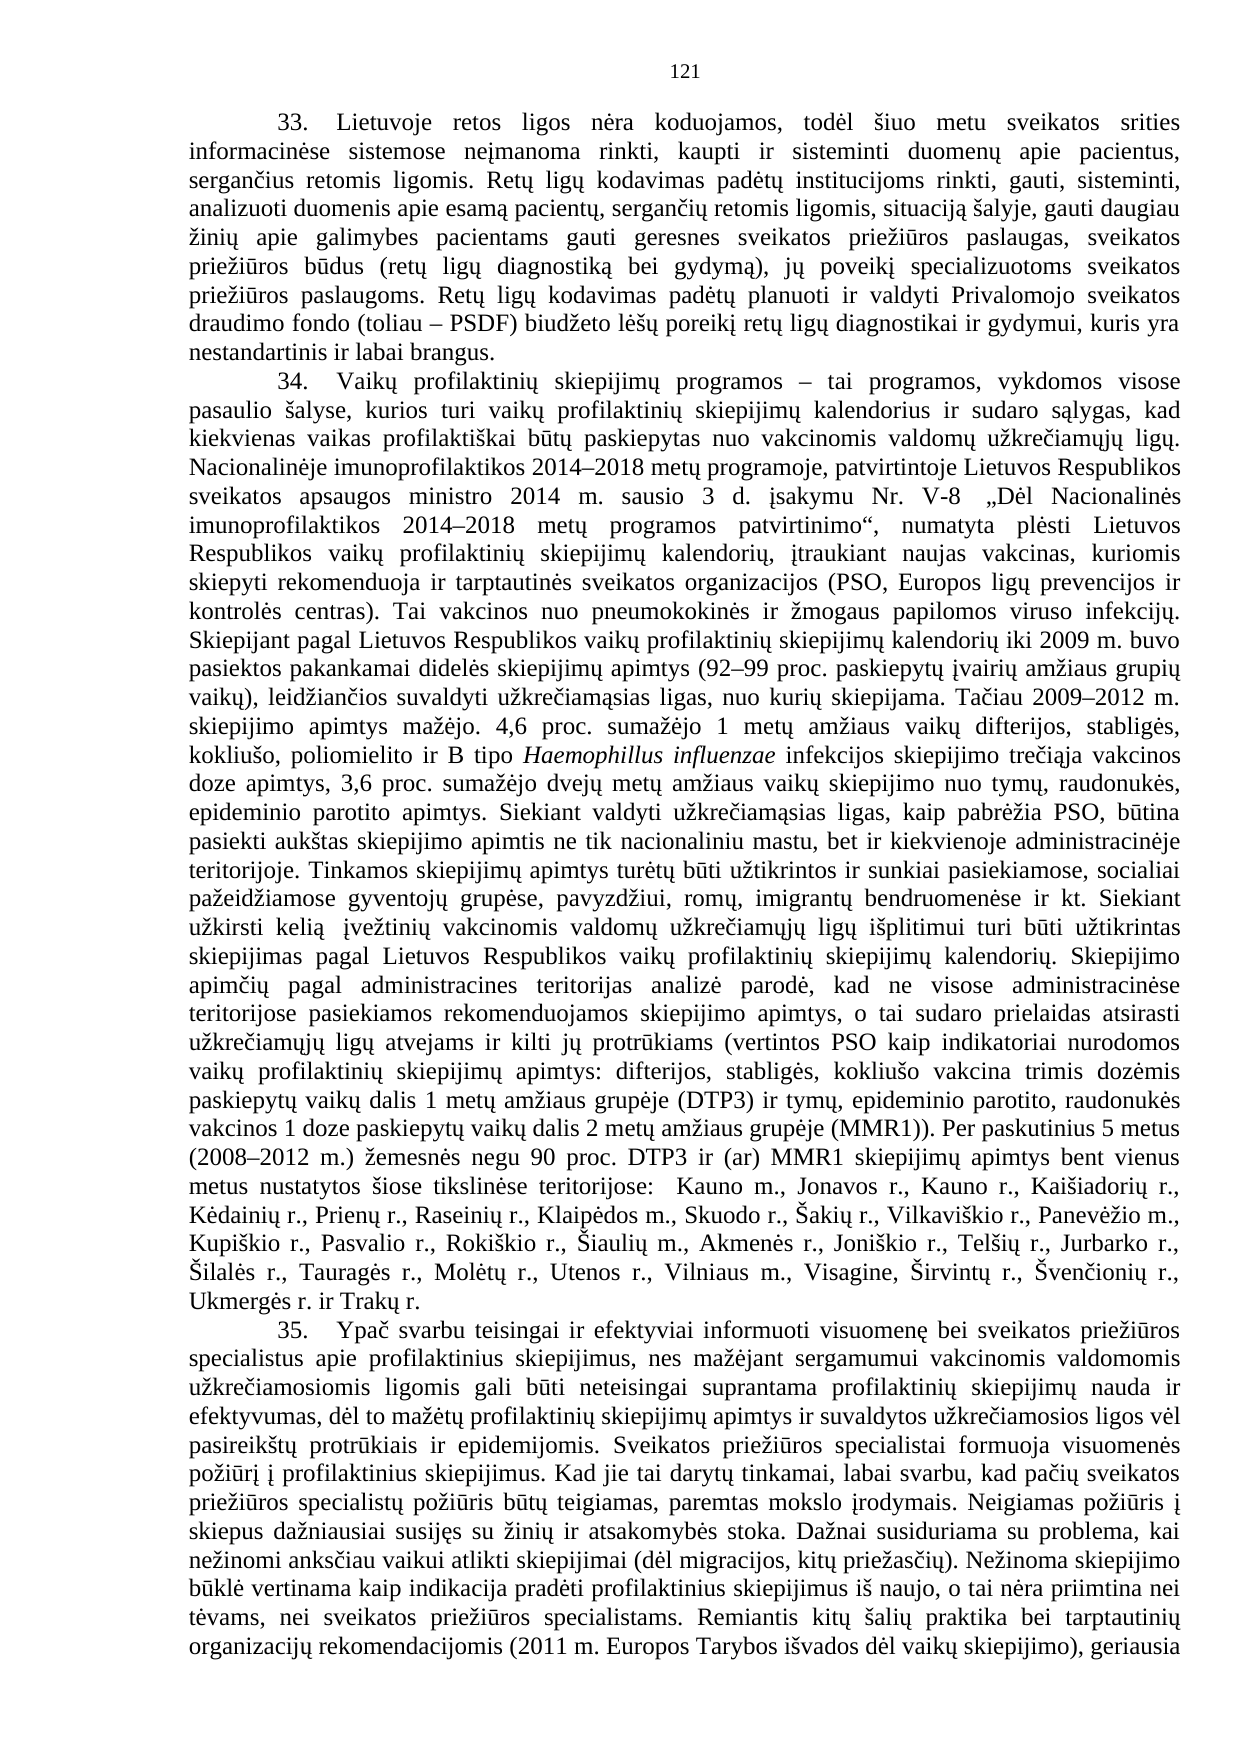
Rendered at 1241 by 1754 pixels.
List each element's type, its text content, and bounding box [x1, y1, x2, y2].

text 35. Ypač svarbu teisingai ir efektyviai informuoti visuomenę bei sveikatos priežiūros specialistus apie profilaktinius skiepijimus, nes mažėjant sergamumui vakcinomis valdomomis užkrečiamosiomis ligomis gali būti neteisingai suprantama profilaktinių skiepijimų nauda ir efektyvumas, dėl to mažėtų profilaktinių skiepijimų apimtys ir suvaldytos užkrečiamosios ligos vėl pasireikštų protrūkiais ir epidemijomis. Sveikatos priežiūros specialistai formuoja visuomenės požiūrį į profilaktinius skiepijimus. Kad jie tai darytų tinkamai, labai svarbu, kad pačių sveikatos priežiūros specialistų požiūris būtų teigiamas, paremtas mokslo įrodymais. Neigiamas požiūris į skiepus dažniausiai susijęs su žinių ir atsakomybės stoka. Dažnai susiduriama su problema, kai nežinomi anksčiau vaikui atlikti skiepijimai (dėl migracijos, kitų priežasčių). Nežinoma skiepijimo būklė vertinama kaip indikacija pradėti profilaktinius skiepijimus iš naujo, o tai nėra priimtina nei tėvams, nei sveikatos priežiūros specialistams. Remiantis kitų šalių praktika bei tarptautinių organizacijų rekomendacijomis (2011 m. Europos Tarybos išvados dėl vaikų skiepijimo), geriausia [188, 1315, 1181, 1660]
text 34. Vaikų profilaktinių skiepijimų programos – tai programos, vykdomos visose pasaulio šalyse, kurios turi vaikų profilaktinių skiepijimų kalendorius ir sudaro sąlygas, kad kiekvienas vaikas profilaktiškai būtų paskiepytas nuo vakcinomis valdomų užkrečiamųjų ligų. Nacionalinėje imunoprofilaktikos 2014–2018 metų programoje, patvirtintoje Lietuvos Respublikos sveikatos apsaugos ministro 2014 m. sausio 3 d. įsakymu Nr. V-8 „Dėl Nacionalinės imunoprofilaktikos 2014–2018 metų programos patvirtinimo“, numatyta plėsti Lietuvos Respublikos vaikų profilaktinių skiepijimų kalendorių, įtraukiant naujas vakcinas, kuriomis skiepyti rekomenduoja ir tarptautinės sveikatos organizacijos (PSO, Europos ligų prevencijos ir kontrolės centras). Tai vakcinos nuo pneumokokinės ir žmogaus papilomos viruso infekcijų. Skiepijant pagal Lietuvos Respublikos vaikų profilaktinių skiepijimų kalendorių iki 2009 m. buvo pasiektos pakankamai didelės skiepijimų apimtys (92–99 proc. paskiepytų įvairių amžiaus grupių vaikų), leidžiančios suvaldyti užkrečiamąsias ligas, nuo kurių skiepijama. Tačiau 2009–2012 m. skiepijimo apimtys mažėjo. 4,6 proc. sumažėjo 1 metų amžiaus vaikų difterijos, stabligės, kokliušo, poliomielito ir B tipo Haemophillus influenzae infekcijos skiepijimo trečiąja vakcinos doze apimtys, 3,6 proc. sumažėjo dvejų metų amžiaus vaikų skiepijimo nuo tymų, raudonukės, epideminio parotito apimtys. Siekiant valdyti užkrečiamąsias ligas, kaip pabrėžia PSO, būtina pasiekti aukštas skiepijimo apimtis ne tik nacionaliniu mastu, bet ir kiekvienoje administracinėje teritorijoje. Tinkamos skiepijimų apimtys turėtų būti užtikrintos ir sunkiai pasiekiamose, socialiai pažeidžiamose gyventojų grupėse, pavyzdžiui, romų, imigrantų bendruomenėse ir kt. Siekiant užkirsti kelią įvežtinių vakcinomis valdomų užkrečiamųjų ligų išplitimui turi būti užtikrintas skiepijimas pagal Lietuvos Respublikos vaikų profilaktinių skiepijimų kalendorių. Skiepijimo apimčių pagal administracines teritorijas analizė parodė, kad ne visose administracinėse teritorijose pasiekiamos rekomenduojamos skiepijimo apimtys, o tai sudaro prielaidas atsirasti užkrečiamųjų ligų atvejams ir kilti jų protrūkiams (vertintos PSO kaip indikatoriai nurodomos vaikų profilaktinių skiepijimų apimtys: difterijos, stabligės, kokliušo vakcina trimis dozėmis paskiepytų vaikų dalis 1 metų amžiaus grupėje (DTP3) ir tymų, epideminio parotito, raudonukės vakcinos 1 doze paskiepytų vaikų dalis 2 metų amžiaus grupėje (MMR1)). Per paskutinius 5 metus (2008–2012 m.) žemesnės negu 90 proc. DTP3 ir (ar) MMR1 skiepijimų apimtys bent vienus metus nustatytos šiose tikslinėse teritorijose: Kauno m., Jonavos r., Kauno r., Kaišiadorių r., Kėdainių r., Prienų r., Raseinių r., Klaipėdos m., Skuodo r., Šakių r., Vilkaviškio r., Panevėžio m., Kupiškio r., Pasvalio r., Rokiškio r., Šiaulių m., Akmenės r., Joniškio r., Telšių r., Jurbarko r., Šilalės r., Tauragės r., Molėtų r., Utenos r., Vilniaus m., Visagine, Širvintų r., Švenčionių r., Ukmergės r. ir Trakų r. [188, 366, 1181, 1315]
text 33. Lietuvoje retos ligos nėra koduojamos, todėl šiuo metu sveikatos srities informacinėse sistemose neįmanoma rinkti, kaupti ir sisteminti duomenų apie pacientus, sergančius retomis ligomis. Retų ligų kodavimas padėtų institucijoms rinkti, gauti, sisteminti, analizuoti duomenis apie esamą pacientų, sergančių retomis ligomis, situaciją šalyje, gauti daugiau žinių apie galimybes pacientams gauti geresnes sveikatos priežiūros paslaugas, sveikatos priežiūros būdus (retų ligų diagnostiką bei gydymą), jų poveikį specializuotoms sveikatos priežiūros paslaugoms. Retų ligų kodavimas padėtų planuoti ir valdyti Privalomojo sveikatos draudimo fondo (toliau – PSDF) biudžeto lėšų poreikį retų ligų diagnostikai ir gydymui, kuris yra nestandartinis ir labai brangus. [188, 107, 1181, 366]
